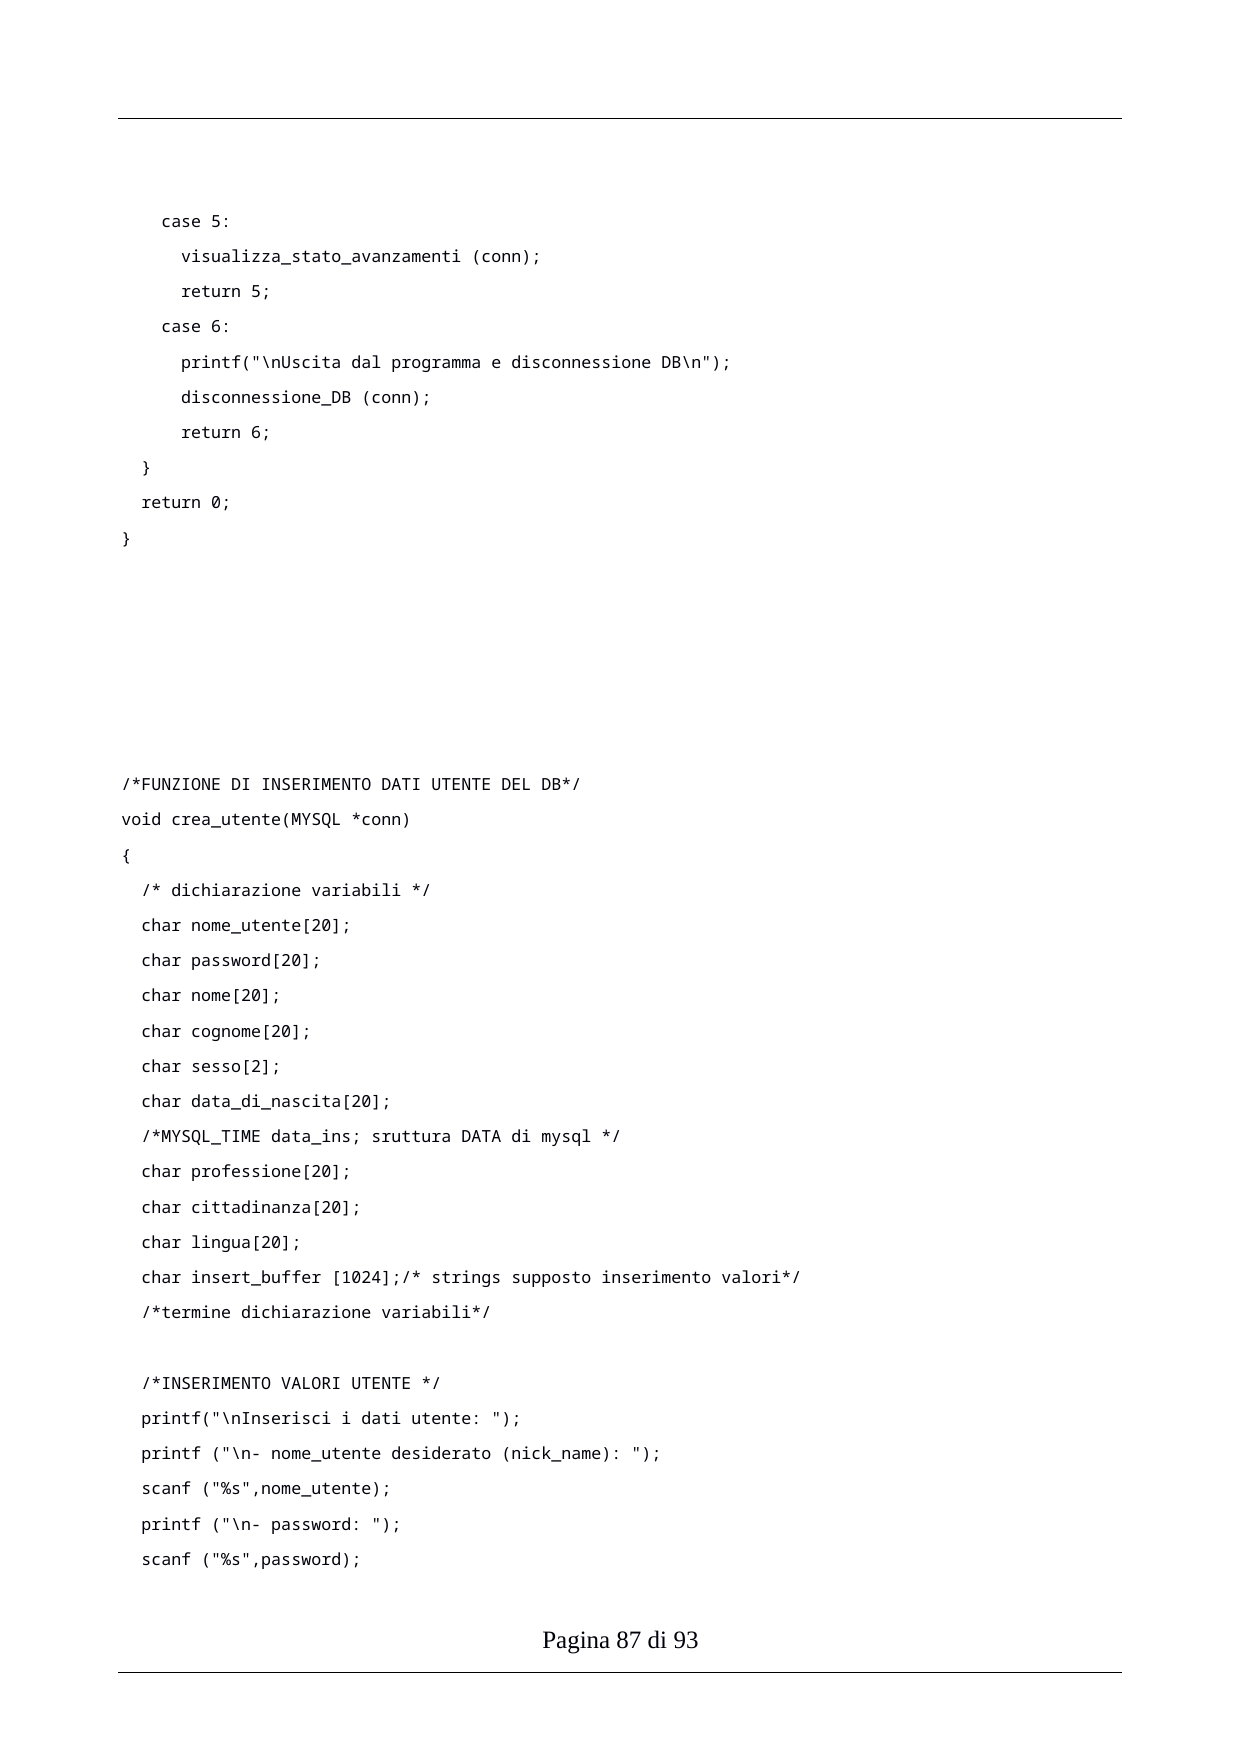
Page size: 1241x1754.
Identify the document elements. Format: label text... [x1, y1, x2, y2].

text printf("\nInserisci i dati utente: "); [121, 1406, 1119, 1429]
text /*INSERIMENTO VALORI UTENTE */ [121, 1371, 1119, 1394]
text char sesso[2]; [121, 1054, 1119, 1077]
text printf ("\n- password: "); [121, 1512, 1119, 1535]
text return 0; [121, 491, 1119, 514]
text char nome[20]; [121, 984, 1119, 1007]
text disconnessione_DB (conn); [121, 385, 1119, 408]
text return 6; [121, 421, 1119, 443]
text /*MYSQL_TIME data_ins; sruttura DATA di mysql */ [121, 1125, 1119, 1147]
text /* dichiarazione variabili */ [121, 878, 1119, 901]
text visualizza_stato_avanzamenti (conn); [121, 244, 1119, 267]
text /*termine dichiarazione variabili*/ [121, 1301, 1119, 1323]
text char cittadinanza[20]; [121, 1195, 1119, 1218]
text case 6: [121, 315, 1119, 338]
text char data_di_nascita[20]; [121, 1089, 1119, 1112]
text char nome_utente[20]; [121, 913, 1119, 936]
text printf("\nUscita dal programma e disconnessione DB\n"); [121, 350, 1119, 373]
text scanf ("%s",password); [121, 1547, 1119, 1570]
text char professione[20]; [121, 1160, 1119, 1183]
text } [121, 456, 1119, 478]
text void crea_utente(MYSQL *conn) [121, 808, 1119, 831]
text scanf ("%s",nome_utente); [121, 1477, 1119, 1499]
text } [121, 526, 1119, 549]
text char cognome[20]; [121, 1019, 1119, 1042]
text char lingua[20]; [121, 1230, 1119, 1253]
text return 5; [121, 280, 1119, 302]
text { [121, 843, 1119, 866]
text char insert_buffer [1024];/* strings supposto inserimento valori*/ [121, 1266, 1119, 1288]
text printf ("\n- nome_utente desiderato (nick_name): "); [121, 1442, 1119, 1464]
text char password[20]; [121, 949, 1119, 971]
text /*FUNZIONE DI INSERIMENTO DATI UTENTE DEL DB*/ [121, 773, 1119, 795]
text case 5: [121, 209, 1119, 232]
